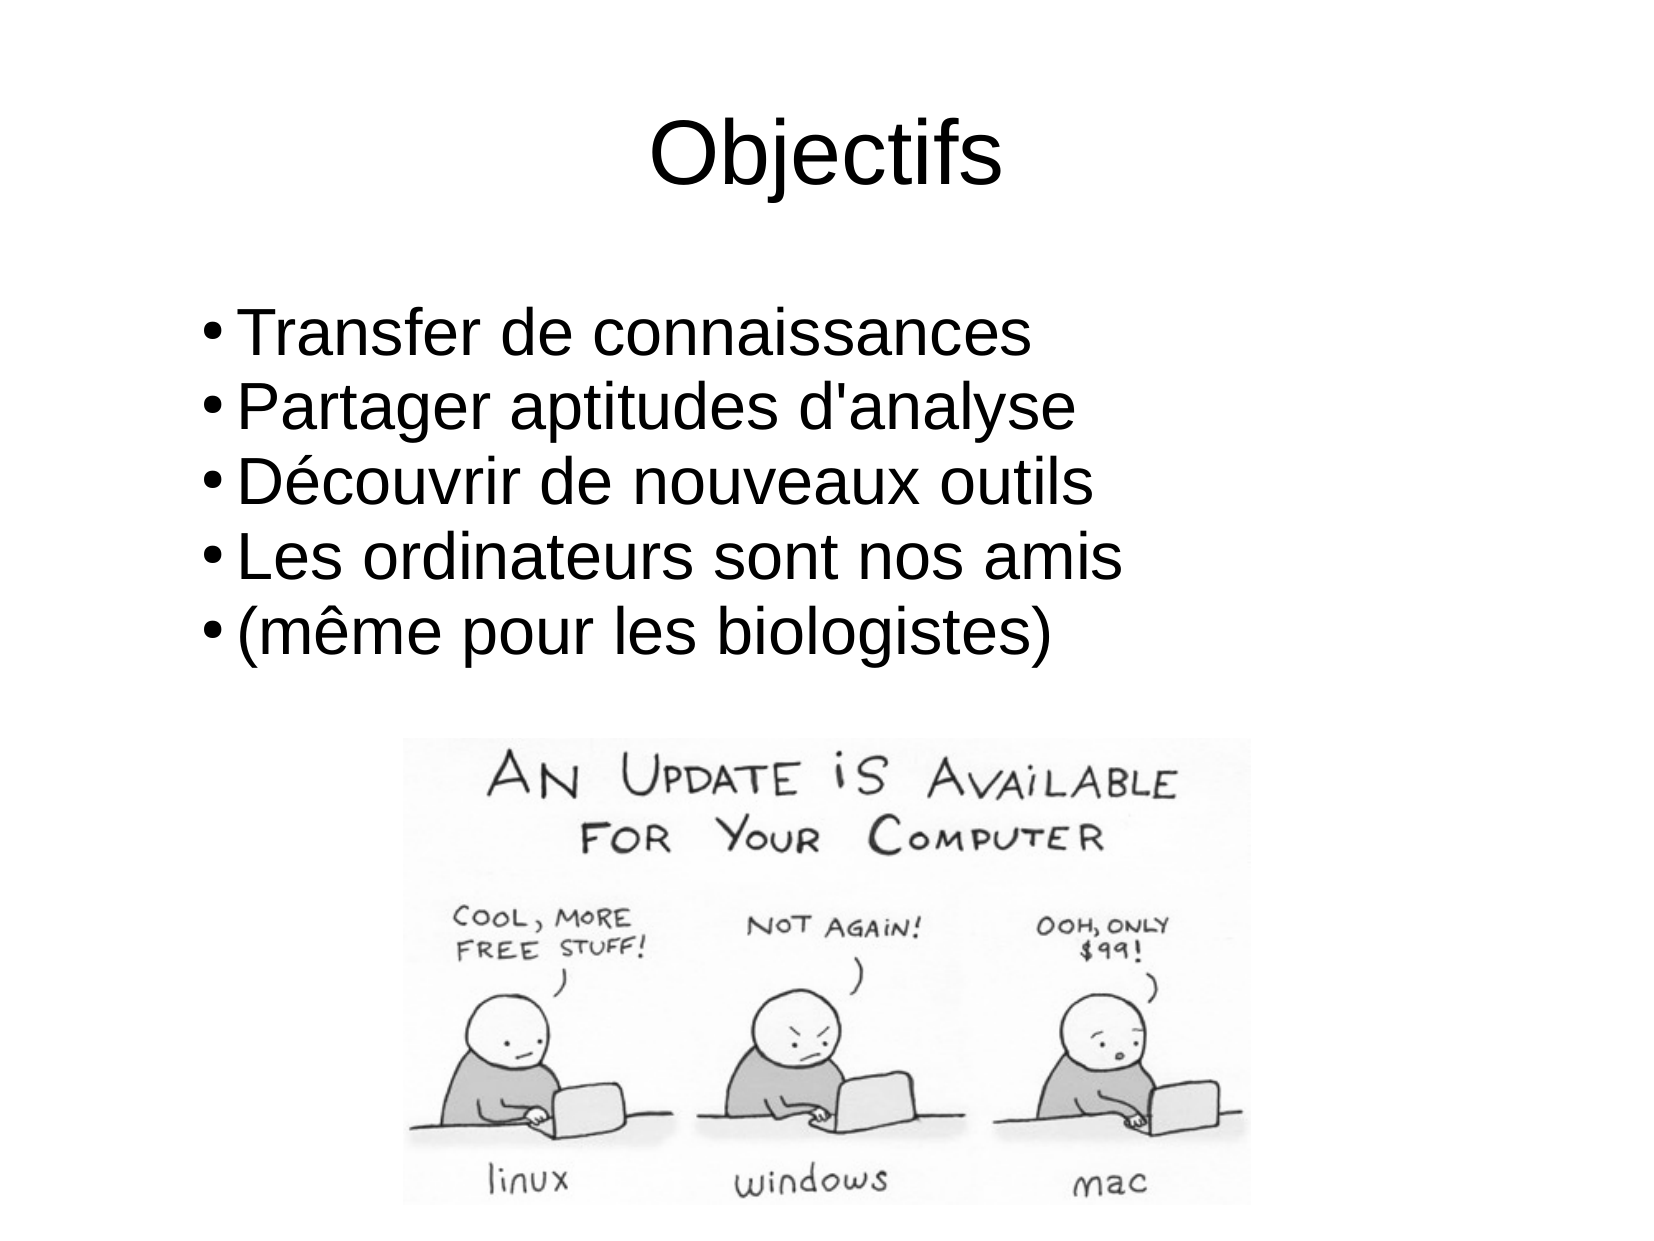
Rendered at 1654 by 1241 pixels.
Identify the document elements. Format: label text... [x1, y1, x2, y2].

picture [403, 738, 1251, 1205]
title Objectifs [82, 49, 1571, 257]
subtitle Transfer de connaissances Partager aptitudes d'analyse Découvrir de nouveaux outils Les ordinateurs sont nos amis (même pour les biologistes) [200, 290, 1465, 674]
